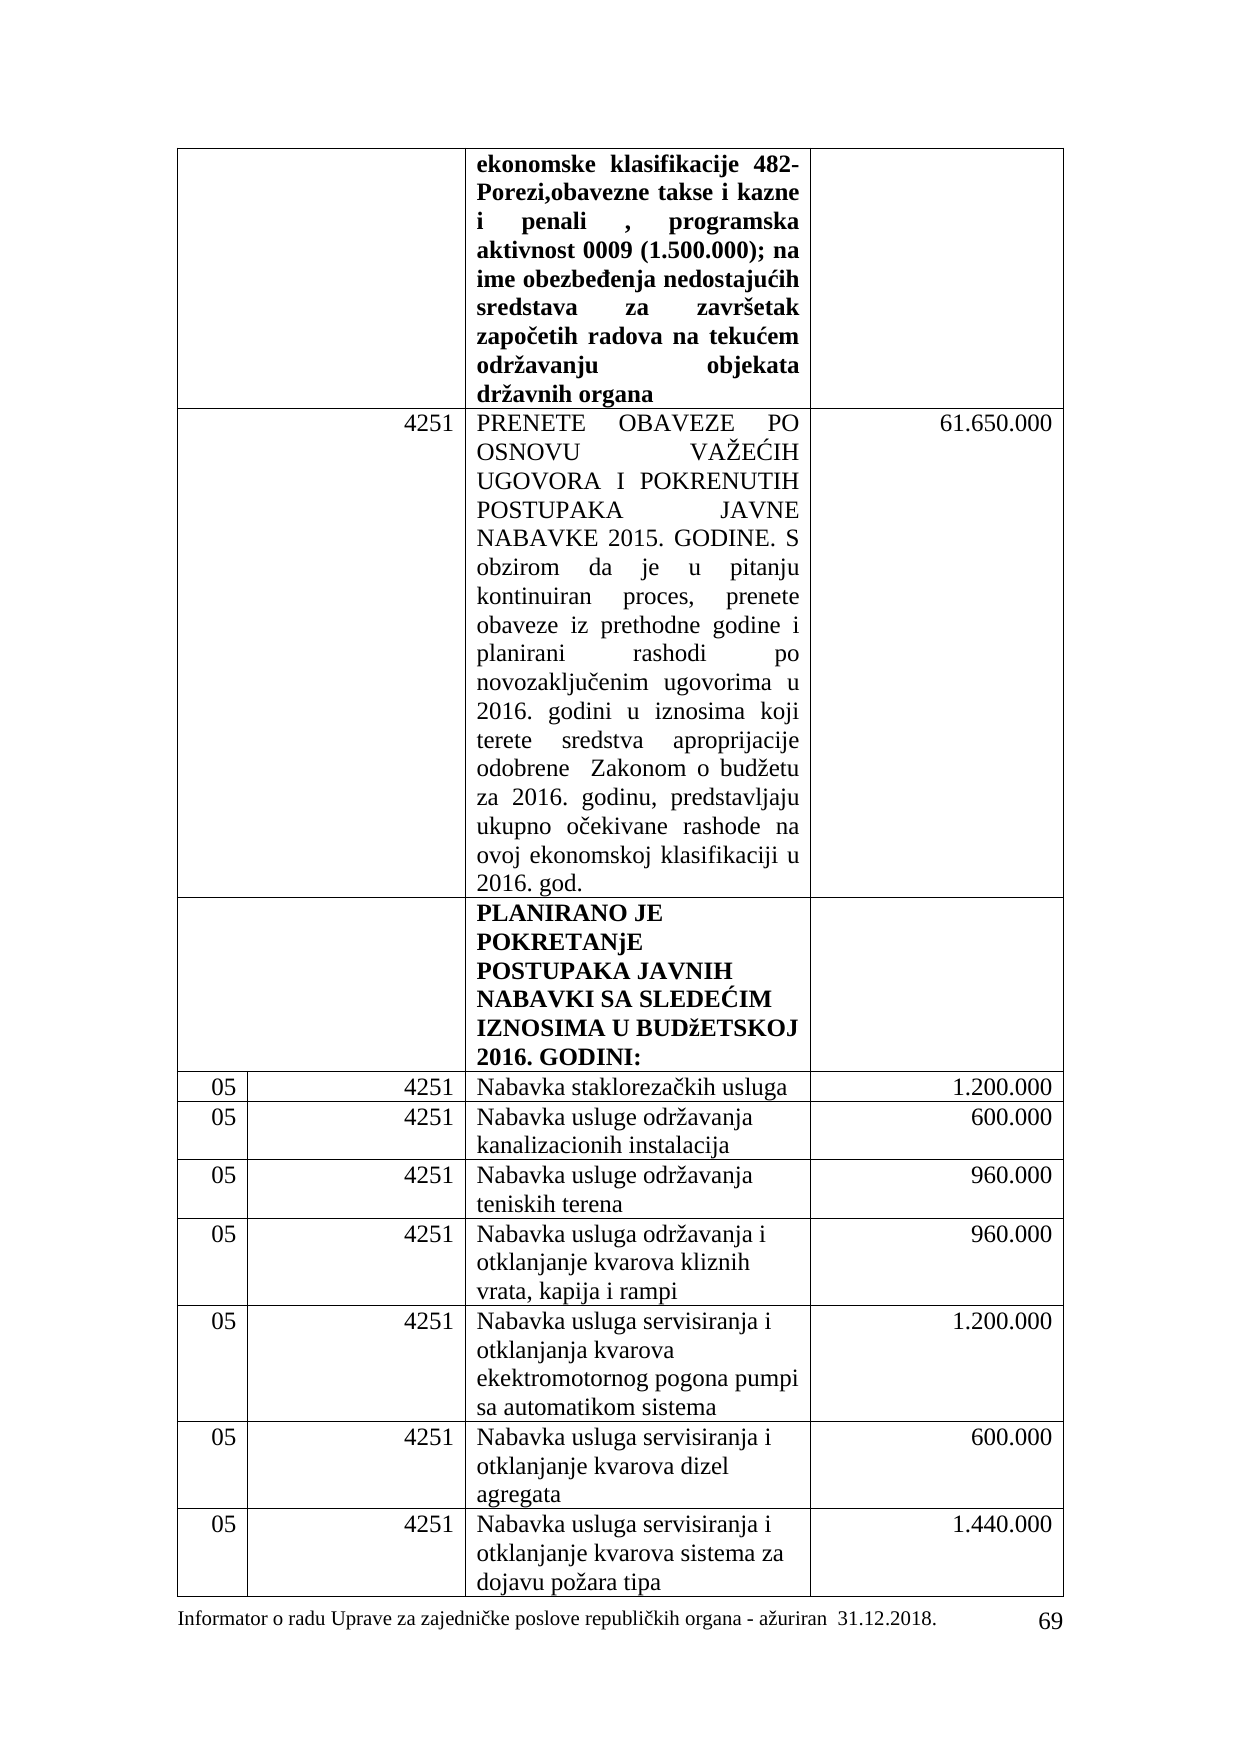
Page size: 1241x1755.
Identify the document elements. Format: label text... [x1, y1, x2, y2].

table_cell PLANIRANO JE POKRETANјE POSTUPAKA JAVNIH NABAVKI SA SLEDEĆIM IZNOSIMA U BUDžETSKOJ 2016. GODINI: [466, 898, 810, 1071]
table_cell 600.000 [811, 1102, 1063, 1159]
table_cell [178, 149, 465, 407]
table_cell 4251 [248, 1072, 465, 1101]
table_cell 4251 [248, 1160, 465, 1218]
table_cell 600.000 [811, 1422, 1063, 1508]
table_cell Nabavka usluga servisiranja i otklanjanje kvarova dizel agregata [466, 1422, 810, 1508]
table_cell 05 [178, 1160, 247, 1218]
table_cell Nabavka usluga servisiranja i otklanjanja kvarova ekektromotornog pogona pumpi sa automatikom sistema [466, 1306, 810, 1421]
table_cell Nabavka usluge održavanja teniskih terena [466, 1160, 810, 1218]
table_cell 4251 [248, 1509, 465, 1596]
table_cell [811, 149, 1063, 407]
table_cell [178, 898, 465, 1071]
table_cell 61.650.000 [811, 409, 1063, 897]
table_cell 1.440.000 [811, 1509, 1063, 1596]
table_cell 4251 [178, 409, 465, 897]
table_cell 960.000 [811, 1219, 1063, 1305]
table_cell Nabavka usluga servisiranja i otklanjanje kvarova sistema za dojavu požara tipa [466, 1509, 810, 1596]
table_cell 05 [178, 1509, 247, 1596]
table_cell 1.200.000 [811, 1306, 1063, 1421]
table_cell 4251 [248, 1306, 465, 1421]
table_cell 960.000 [811, 1160, 1063, 1218]
table_cell 05 [178, 1422, 247, 1508]
table_cell ekonomske klasifikacije 482-Porezi,obavezne takse i kazne i penali , programska aktivnost 0009 (1.500.000); na ime obezbeđenja nedostajućih sredstava za završetak započetih radova na tekućem održavanju objekata državnih organa [466, 149, 810, 407]
table_cell 4251 [248, 1102, 465, 1159]
table_cell Nabavka staklorezačkih usluga [466, 1072, 810, 1101]
table_cell 05 [178, 1219, 247, 1305]
table_cell PRENETE OBAVEZE PO OSNOVU VAŽEĆIH UGOVORA I POKRENUTIH POSTUPAKA JAVNE NABAVKE 2015. GODINE. S obzirom da je u pitanju kontinuiran proces, prenete obaveze iz prethodne godine i planirani rashodi po novozaklјučenim ugovorima u 2016. godini u iznosima koji terete sredstva aproprijacije odobrene Zakonom o budžetu za 2016. godinu, predstavlјaju ukupno očekivane rashode na ovoj ekonomskoj klasifikaciji u 2016. god. [466, 409, 810, 897]
table_cell [811, 898, 1063, 1071]
table_cell 4251 [248, 1422, 465, 1508]
table_cell 1.200.000 [811, 1072, 1063, 1101]
table_cell 05 [178, 1102, 247, 1159]
table_cell Nabavka usluga održavanja i otklanjanje kvarova kliznih vrata, kapija i rampi [466, 1219, 810, 1305]
table_cell 05 [178, 1306, 247, 1421]
table_cell 05 [178, 1072, 247, 1101]
table_cell Nabavka usluge održavanja kanalizacionih instalacija [466, 1102, 810, 1159]
table_cell 4251 [248, 1219, 465, 1305]
